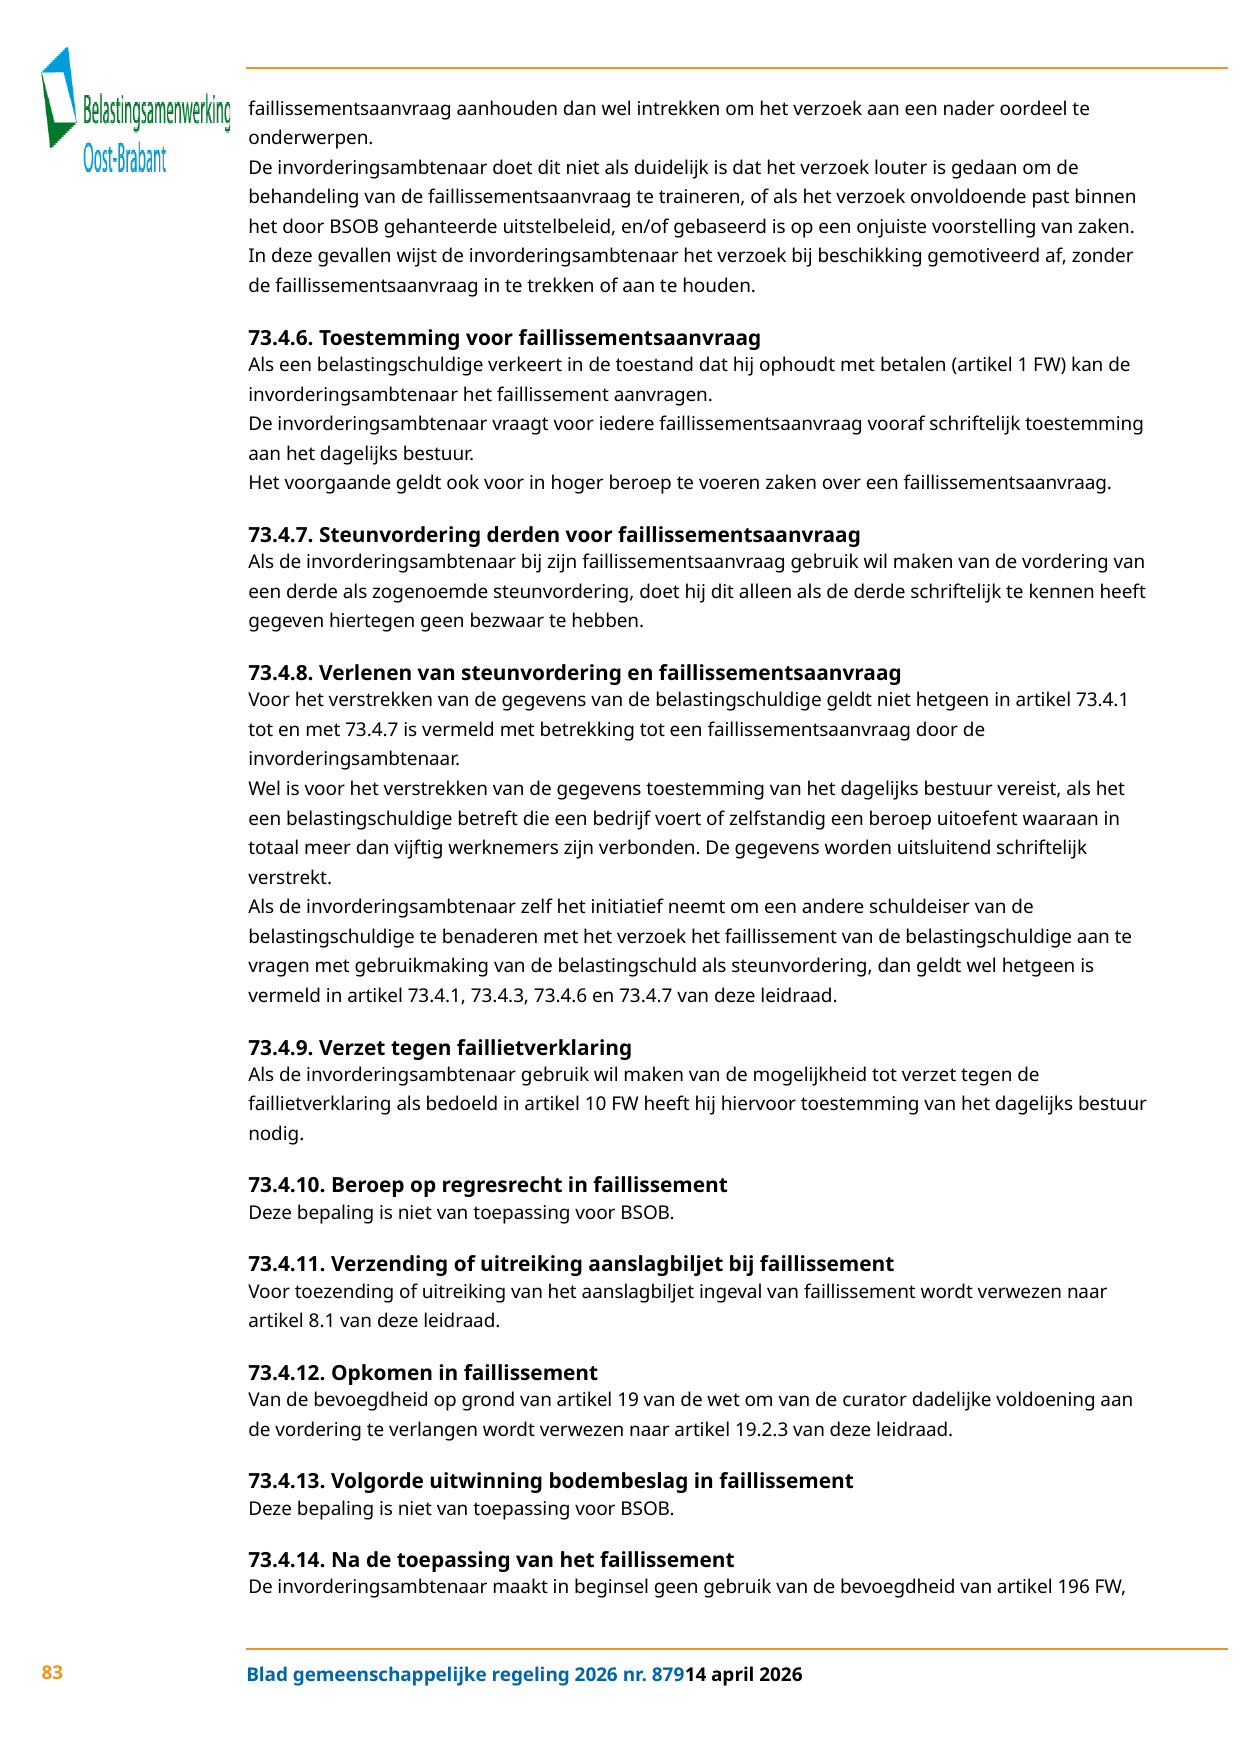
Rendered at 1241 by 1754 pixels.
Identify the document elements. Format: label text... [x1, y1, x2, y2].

text 73.4.14. Na de toepassing van het faillissement [248, 1545, 1152, 1574]
text 73.4.10. Beroep op regresrecht in faillissement [248, 1171, 1152, 1199]
text Als de invorderingsambtenaar zelf het initiatief neemt om een andere schuldeiser van de belastingschuldige te benaderen met het verzoek het faillissement van de belastingschuldige aan te vragen met gebruikmaking van de belastingschuld als steunvordering, dan geldt wel hetgeen is vermeld in artikel 73.4.1, 73.4.3, 73.4.6 en 73.4.7 van deze leidraad. [248, 893, 1152, 1008]
text Als de invorderingsambtenaar gebruik wil maken van de mogelijkheid tot verzet tegen de faillietverklaring als bedoeld in artikel 10 FW heeft hij hiervoor toestemming van het dagelijks bestuur nodig. [248, 1061, 1152, 1146]
text Deze bepaling is niet van toepassing voor BSOB. [248, 1495, 1152, 1521]
text 73.4.8. Verlenen van steunvordering en faillissementsaanvraag [248, 658, 1152, 686]
text 73.4.6. Toestemming voor faillissementsaanvraag [248, 323, 1152, 351]
text 73.4.7. Steunvordering derden voor faillissementsaanvraag [248, 520, 1152, 548]
picture [91, 163, 96, 172]
text 73.4.9. Verzet tegen faillietverklaring [248, 1033, 1152, 1061]
text Deze bepaling is niet van toepassing voor BSOB. [248, 1199, 1152, 1225]
picture [129, 155, 134, 172]
text 73.4.12. Opkomen in faillissement [248, 1358, 1152, 1386]
picture [100, 161, 105, 172]
text Als de invorderingsambtenaar bij zijn faillissementsaanvraag gebruik wil maken van de vordering van een derde als zogenoemde steunvordering, doet hij dit alleen als de derde schriftelijk te kennen heeft gegeven hiertegen geen bezwaar te hebben. [248, 548, 1152, 633]
picture [41, 47, 231, 172]
text 73.4.11. Verzending of uitreiking aanslagbiljet bij faillissement [248, 1249, 1152, 1278]
text De invorderingsambtenaar doet dit niet als duidelijk is dat het verzoek louter is gedaan om de behandeling van de faillissementsaanvraag te traineren, of als het verzoek onvoldoende past binnen het door BSOB gehanteerde uitstelbeleid, en/of gebaseerd is op een onjuiste voorstelling van zaken. In deze gevallen wijst de invorderingsambtenaar het verzoek bij beschikking gemotiveerd af, zonder de faillissementsaanvraag in te trekken of aan te houden. [248, 154, 1152, 298]
text De invorderingsambtenaar vraagt voor iedere faillissementsaanvraag vooraf schriftelijk toestemming aan het dagelijks bestuur. [248, 410, 1152, 466]
text Als een belastingschuldige verkeert in de toestand dat hij ophoudt met betalen (artikel 1 FW) kan de invorderingsambtenaar het faillissement aanvragen. [248, 351, 1152, 406]
picture [86, 146, 91, 169]
text Voor het verstrekken van de gegevens van de belastingschuldige geldt niet hetgeen in artikel 73.4.1 tot en met 73.4.7 is vermeld met betrekking tot een faillissementsaanvraag door de invorderingsambtenaar. [248, 686, 1152, 771]
text De invorderingsambtenaar maakt in beginsel geen gebruik van de bevoegdheid van artikel 196 FW, [248, 1574, 1152, 1599]
text faillissementsaanvraag aanhouden dan wel intrekken om het verzoek aan een nader oordeel te onderwerpen. [248, 95, 1152, 150]
text Wel is voor het verstrekken van de gegevens toestemming van het dagelijks bestuur vereist, als het een belastingschuldige betreft die een bedrijf voert of zelfstandig een beroep uitoefent waaraan in totaal meer dan vijftig werknemers zijn verbonden. De gegevens worden uitsluitend schriftelijk verstrekt. [248, 775, 1152, 889]
text Het voorgaande geldt ook voor in hoger beroep te voeren zaken over een faillissementsaanvraag. [248, 469, 1152, 495]
text 73.4.13. Volgorde uitwinning bodembeslag in faillissement [248, 1466, 1152, 1495]
text Voor toezending of uitreiking van het aanslagbiljet ingeval van faillissement wordt verwezen naar artikel 8.1 van deze leidraad. [248, 1278, 1152, 1333]
text Van de bevoegdheid op grond van artikel 19 van de wet om van de curator dadelijke voldoening aan de vordering te verlangen wordt verwezen naar artikel 19.2.3 van deze leidraad. [248, 1386, 1152, 1442]
